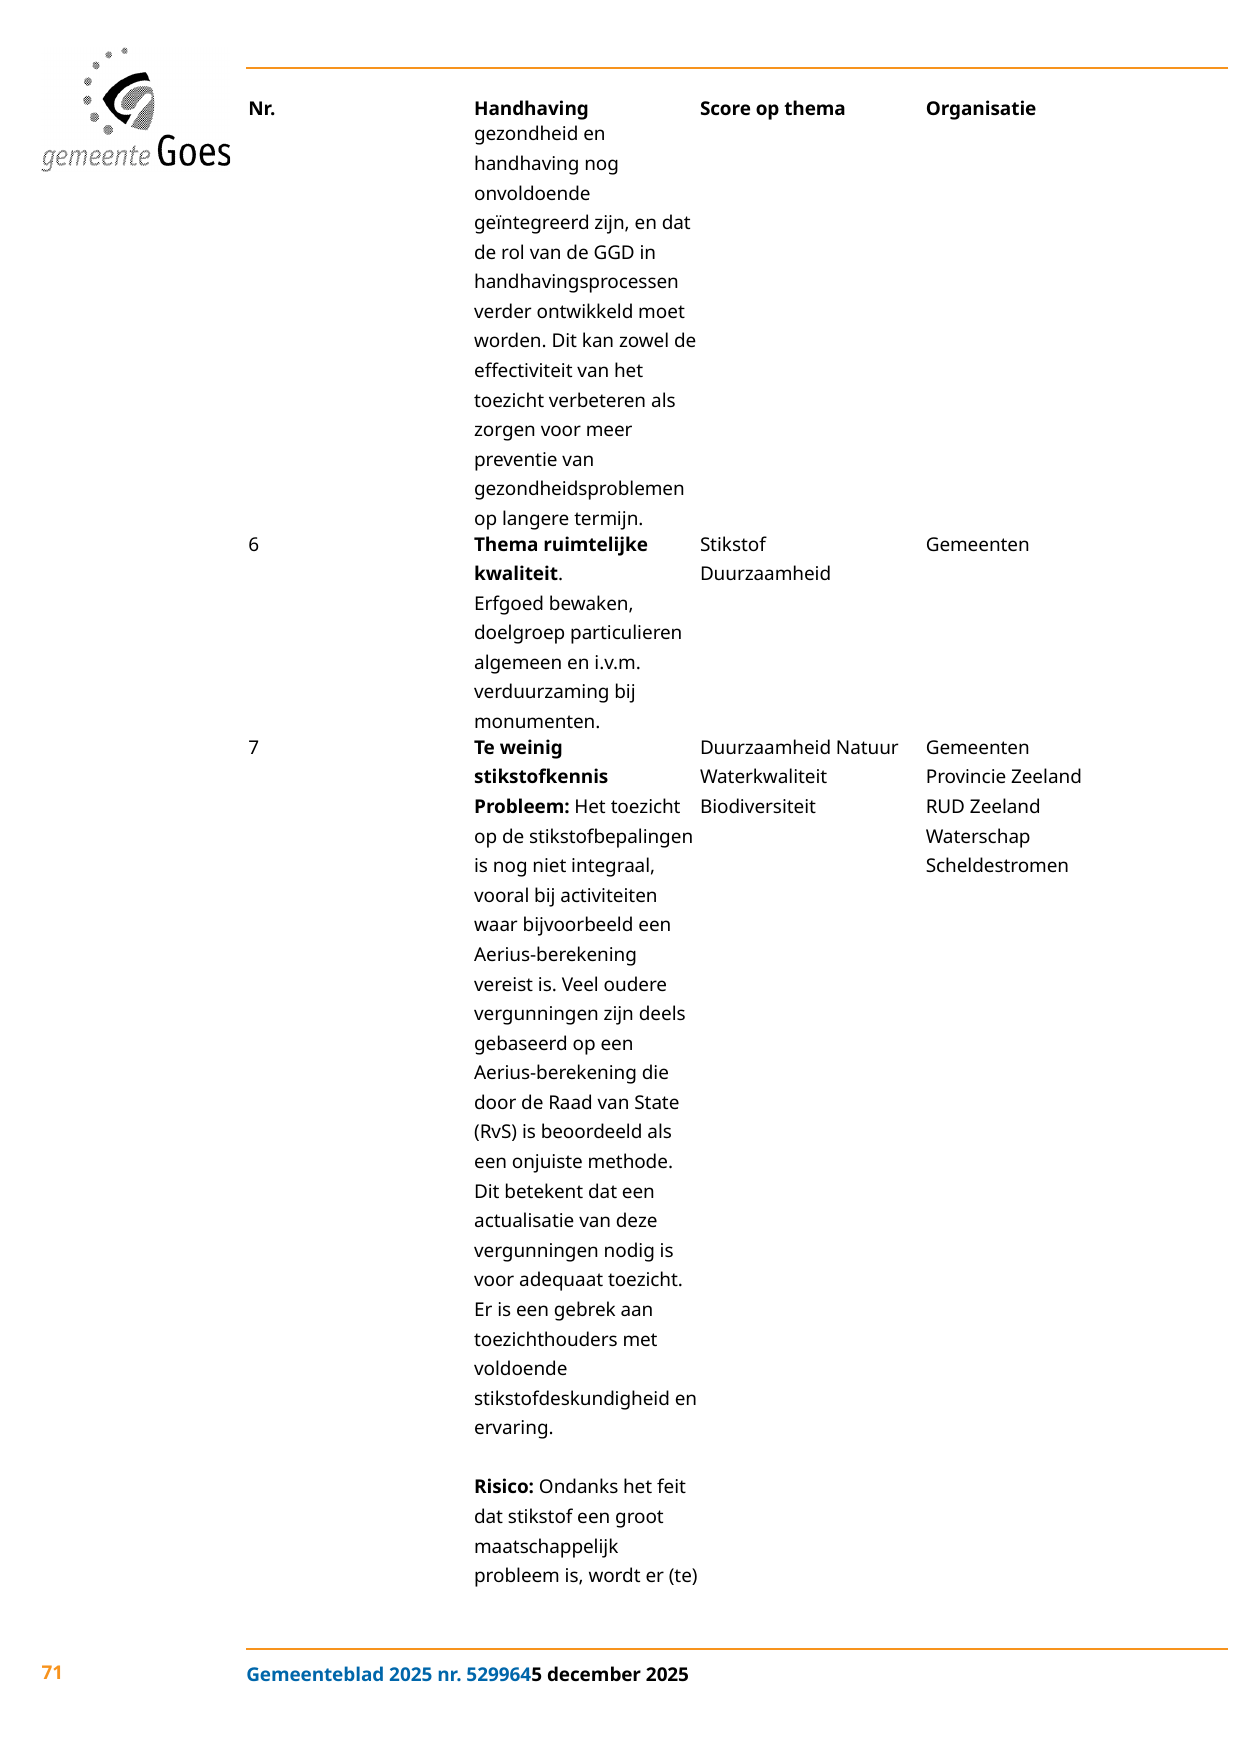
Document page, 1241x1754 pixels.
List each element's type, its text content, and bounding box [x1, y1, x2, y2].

table_cell [700, 121, 926, 531]
table_cell gezondheid en handhaving nog onvoldoende geïntegreerd zijn, en dat de rol van de GGD in handhavingsprocessen verder ontwikkeld moet worden. Dit kan zowel de effectiviteit van het toezicht verbeteren als zorgen voor meer preventie van gezondheidsproblemen op langere termijn. [474, 121, 700, 531]
table_cell [248, 121, 474, 531]
table_cell Duurzaamheid Natuur Waterkwaliteit Biodiversiteit [700, 734, 926, 1588]
table_cell Stikstof Duurzaamheid [700, 531, 926, 734]
table_cell Gemeenten Provincie Zeeland RUD Zeeland Waterschap Scheldestromen [926, 734, 1152, 1588]
table_cell 6 [248, 531, 474, 734]
table_cell 7 [248, 734, 474, 1588]
table_cell [926, 121, 1152, 531]
table_header Score op thema [700, 95, 926, 121]
table_cell Te weinig stikstofkennis Probleem: Het toezicht op de stikstofbepalingen is nog niet integraal, vooral bij activiteiten waar bijvoorbeeld een Aerius-berekening vereist is. Veel oudere vergunningen zijn deels gebaseerd op een Aerius-berekening die door de Raad van State (RvS) is beoordeeld als een onjuiste methode. Dit betekent dat een actualisatie van deze vergunningen nodig is voor adequaat toezicht. Er is een gebrek aan toezichthouders met voldoende stikstofdeskundigheid en ervaring. Risico: Ondanks het feit dat stikstof een groot maatschappelijk probleem is, wordt er (te) [474, 734, 700, 1588]
table_header Handhaving [474, 95, 700, 121]
picture [41, 47, 231, 172]
table_cell Gemeenten [926, 531, 1152, 734]
table_header Organisatie [926, 95, 1152, 121]
table_header Nr. [248, 95, 474, 121]
table_cell Thema ruimtelijke kwaliteit. Erfgoed bewaken, doelgroep particulieren algemeen en i.v.m. verduurzaming bij monumenten. [474, 531, 700, 734]
